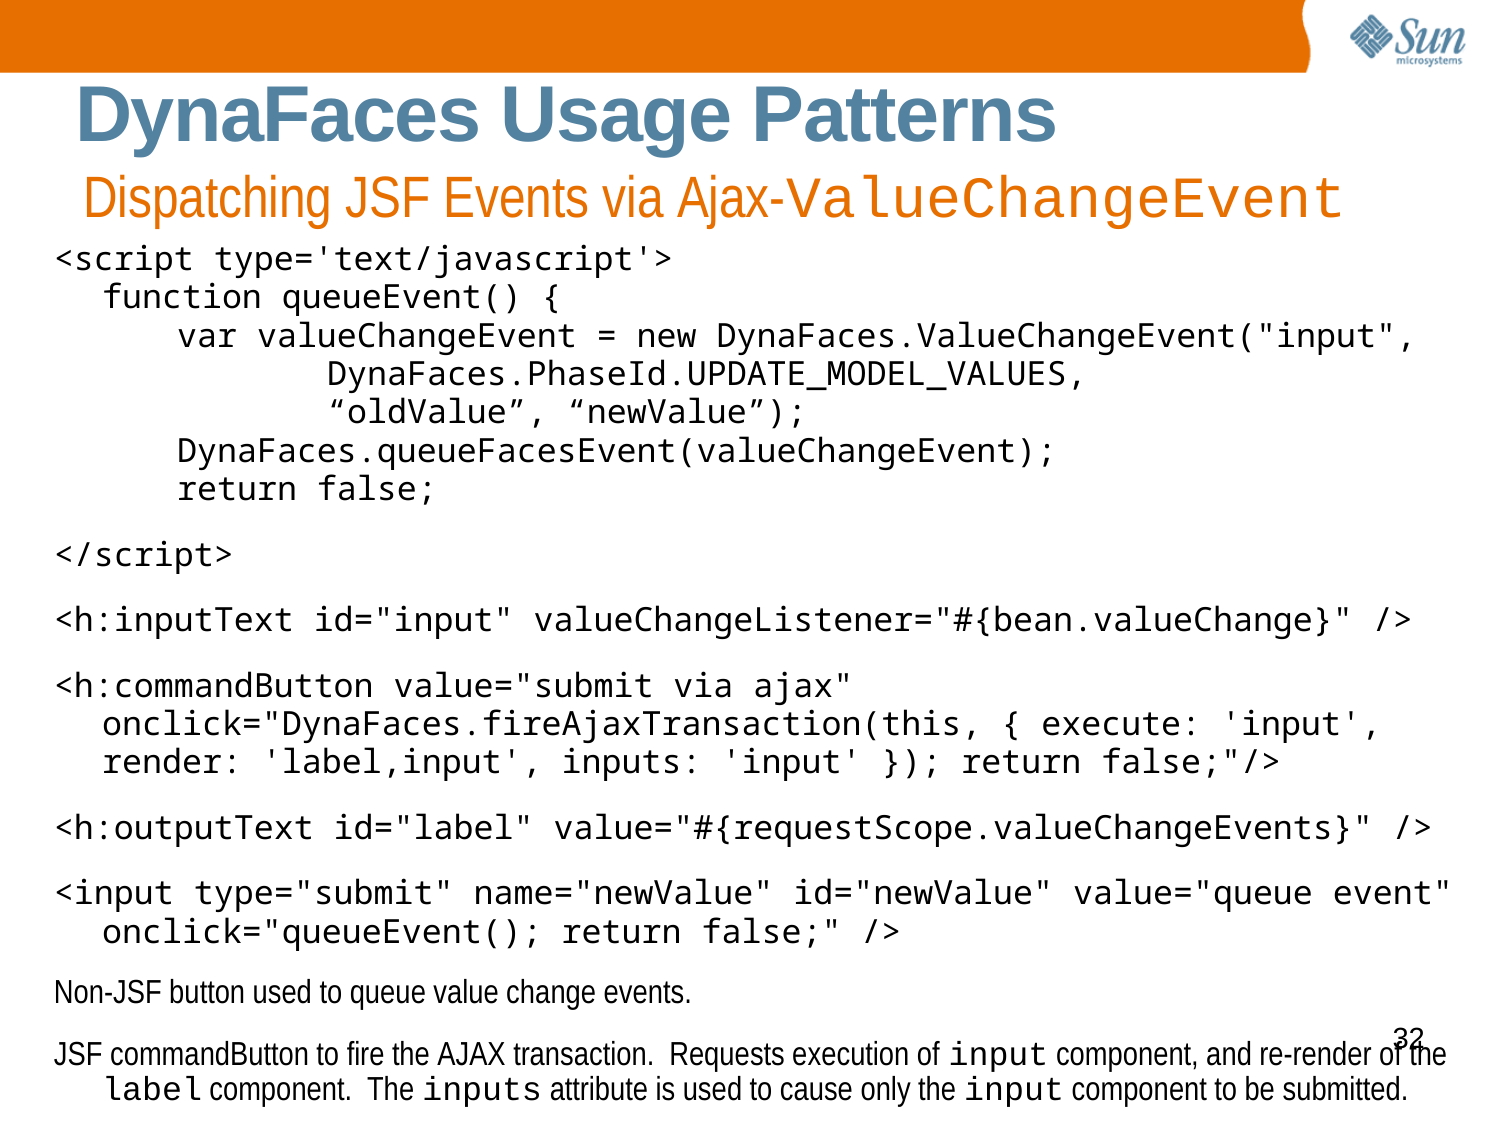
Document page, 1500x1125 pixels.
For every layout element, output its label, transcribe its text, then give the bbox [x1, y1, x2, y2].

list <script type='text/javascript'> function queueEvent() { var valueChangeEvent = new DynaFaces.ValueChangeEvent("input", DynaFaces.PhaseId.UPDATE_MODEL_VALUES, “oldValue”, “newValue”); DynaFaces.queueFacesEvent(valueChangeEvent); return false; </script> <h:inputText id="input" valueChangeListener="#{bean.valueChange}" /> <h:commandButton value="submit via ajax" onclick="DynaFaces.fireAjaxTransaction(this, { execute: 'input', render: 'label,input', inputs: 'input' }); return false;"/> <h:outputText id="label" value="#{requestScope.valueChangeEvents}" /> <input type="submit" name="newValue" id="newValue" value="queue event" onclick="queueEvent(); return false;" /> Non-JSF button used to queue value change events. JSF commandButton to fire the AJAX transaction. Requests execution of input component, and re-render of the label component. The inputs attribute is used to cause only the input component to be submitted. valueChangeListener updates request scoped property valueChangeEvents, which is output from the label component. [34, 239, 1460, 1125]
picture [0, 0, 1500, 75]
text_box Dispatching JSF Events via Ajax-ValueChangeEvent [83, 168, 1351, 238]
title DynaFaces Usage Patterns [75, 77, 1437, 182]
